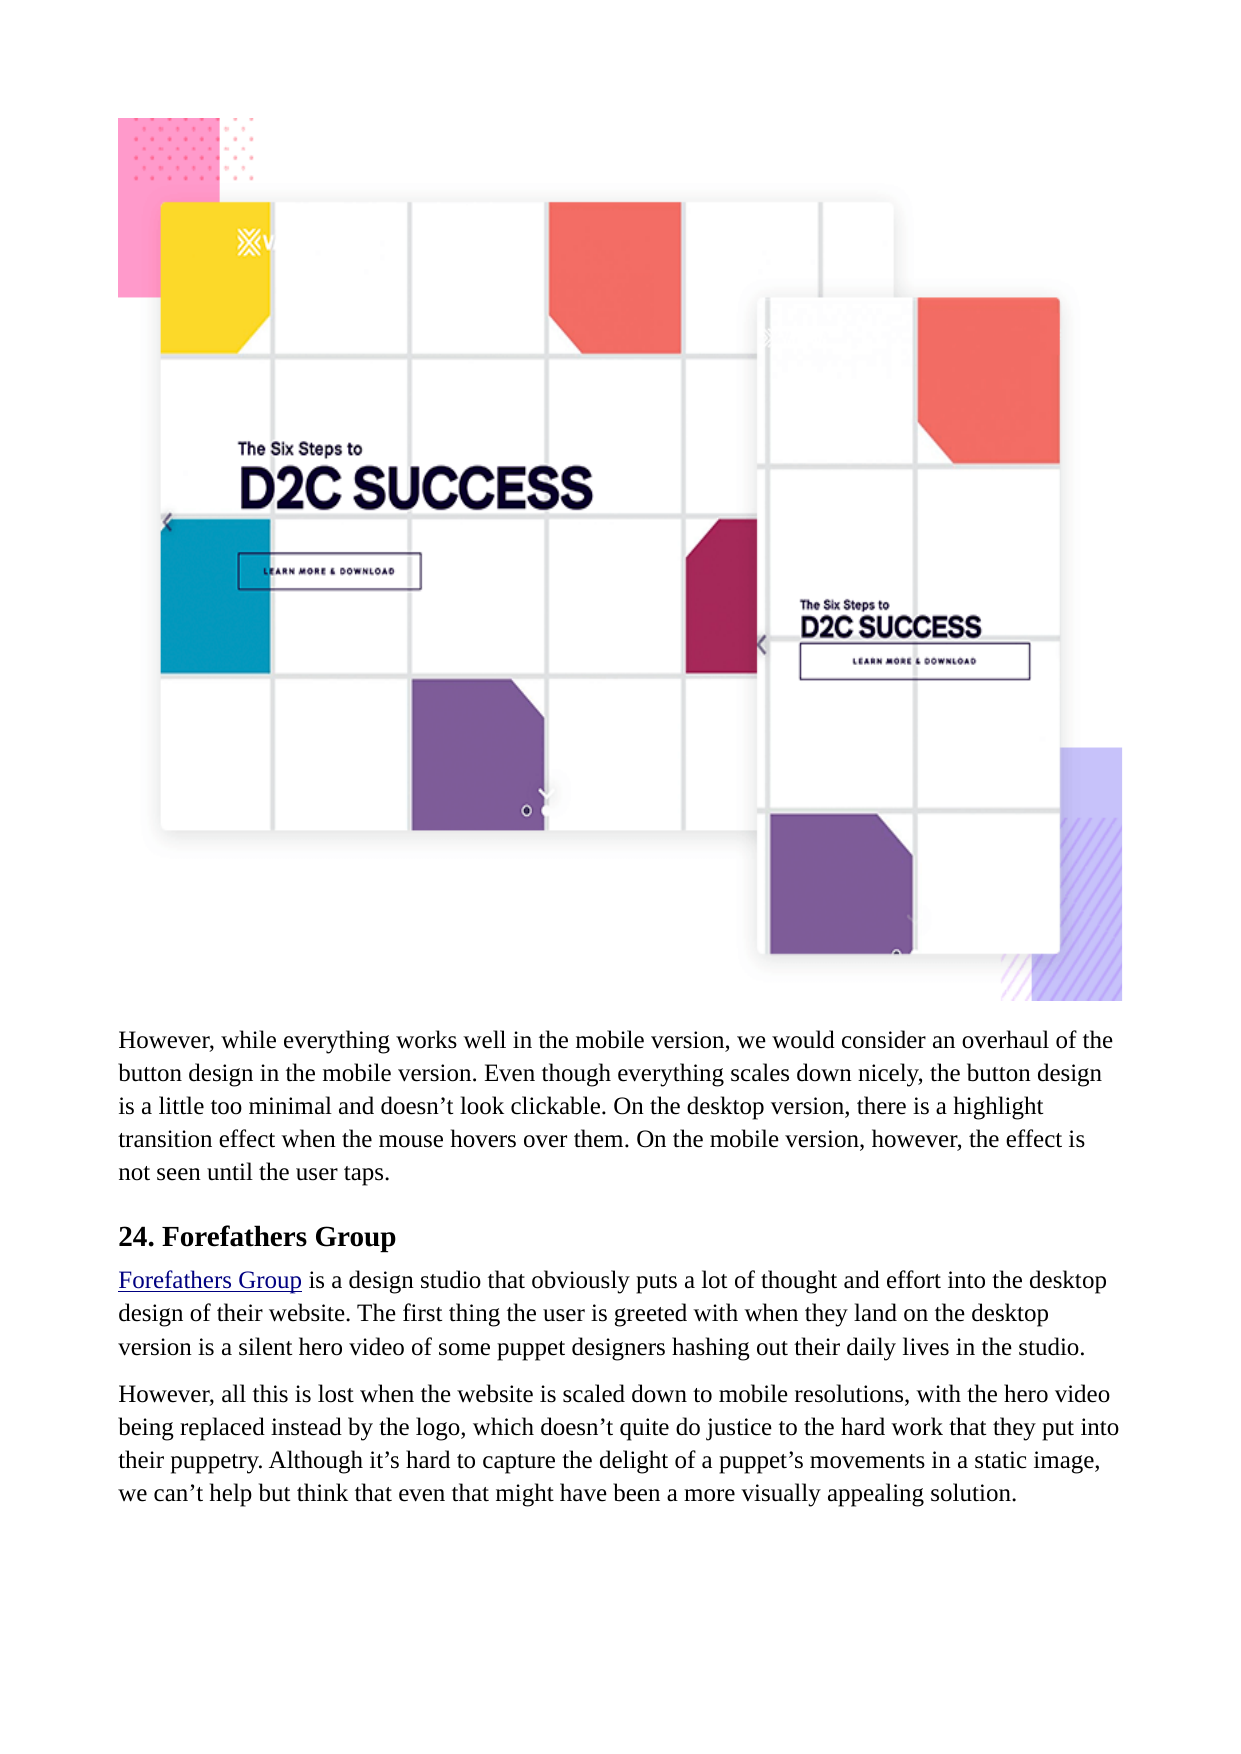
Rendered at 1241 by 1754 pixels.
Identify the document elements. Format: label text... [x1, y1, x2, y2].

subtitle 24. Forefathers Group [118, 1219, 1122, 1253]
text However, while everything works well in the mobile version, we would consider an overhaul of the button design in the mobile version. Even though everything scales down nicely, the button design is a little too minimal and doesn’t look clickable. On the desktop version, there is a highlight transition effect when the mouse hovers over them. On the mobile version, however, the effect is not seen until the user taps. [118, 1025, 1122, 1186]
picture [118, 118, 1123, 1001]
text Forefathers Group is a design studio that obviously puts a lot of thought and effort into the desktop design of their website. The first thing the user is greeted with when they land on the desktop version is a silent hero video of some puppet designers hashing out their daily lives in the studio. [118, 1266, 1122, 1360]
text However, all this is lost when the website is scaled down to mobile resolutions, with the hero video being replaced instead by the logo, which doesn’t quite do justice to the hard work that they put into their puppetry. Although it’s hard to capture the delight of a puppet’s movements in a static image, we can’t help but think that even that might have been a more visually appealing solution. [118, 1379, 1122, 1507]
